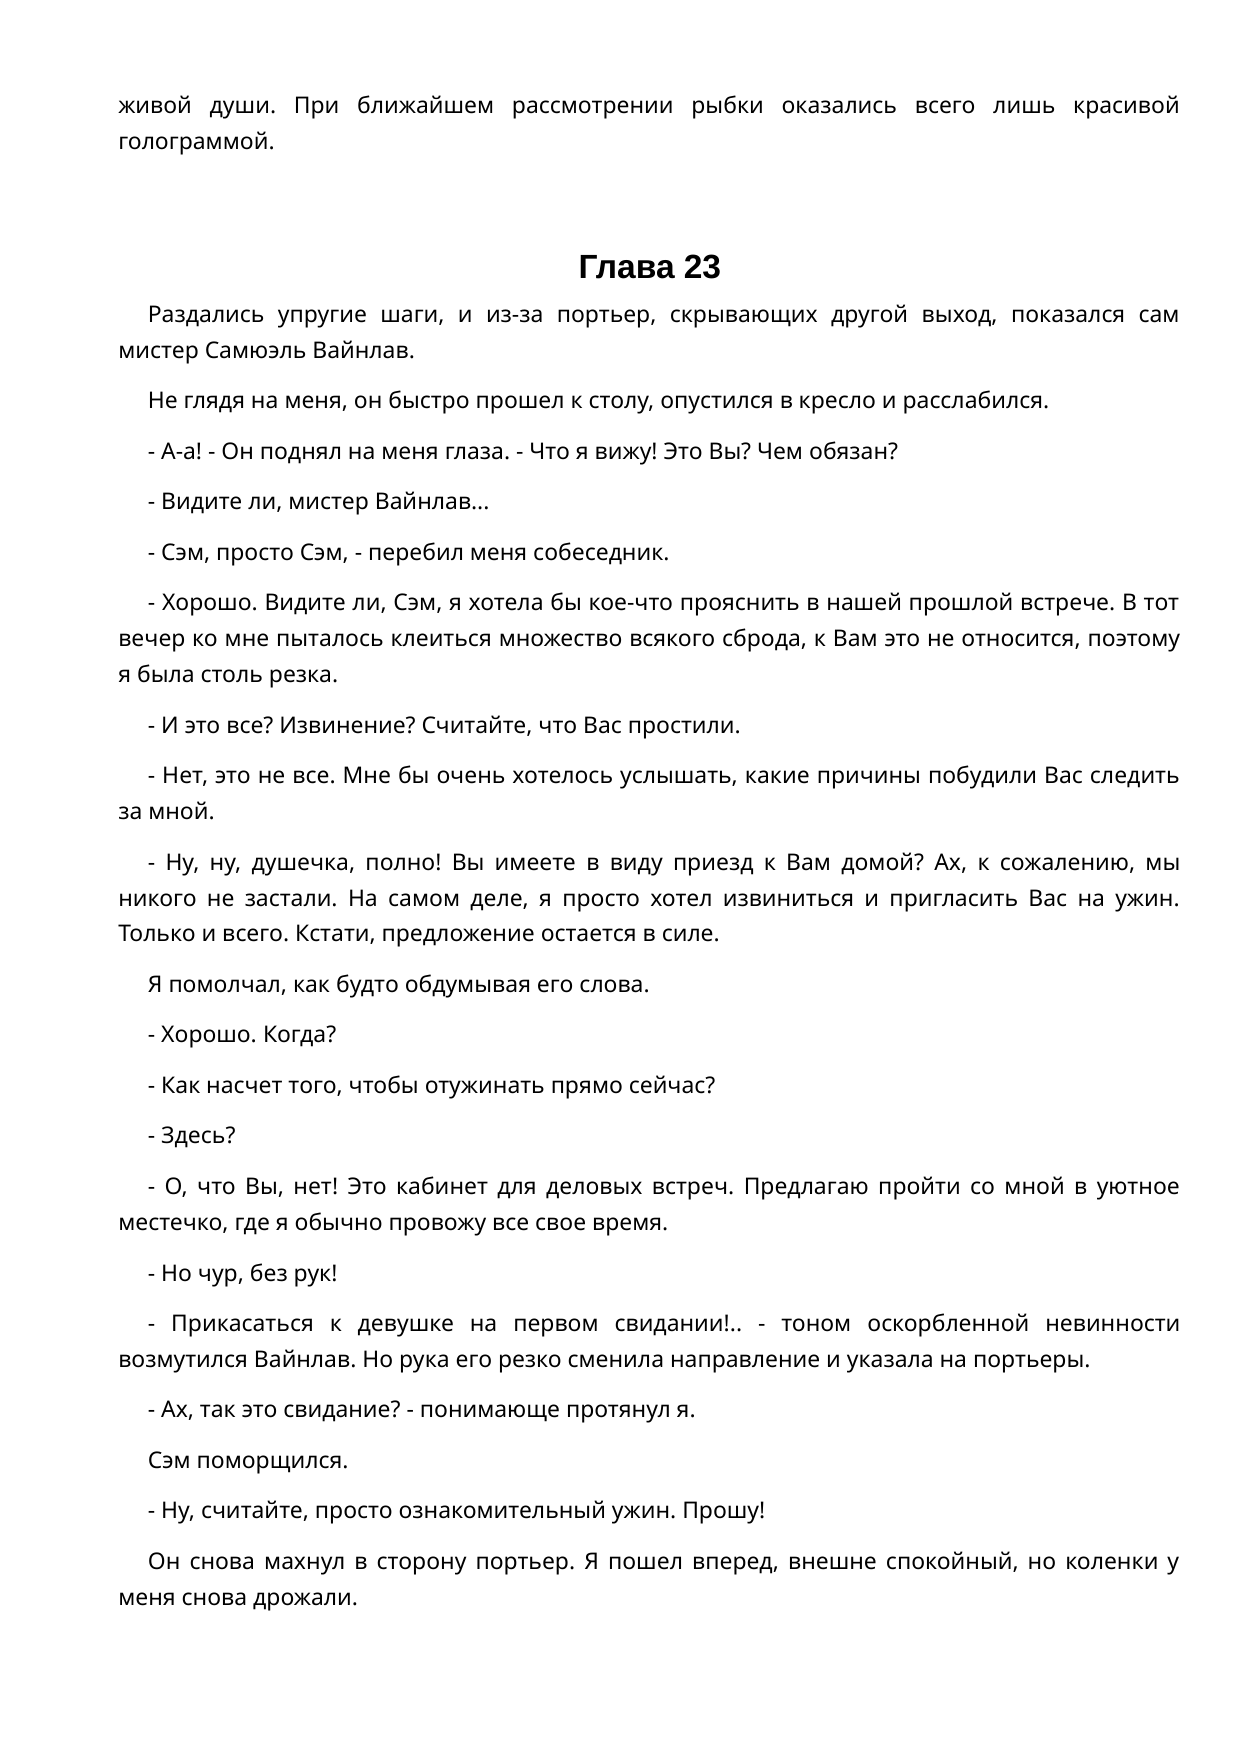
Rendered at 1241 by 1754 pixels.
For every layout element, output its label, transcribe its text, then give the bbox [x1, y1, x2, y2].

text - Прикасаться к девушке на первом свидании!.. - тоном оскорбленной невинности возмутился Вайнлав. Но рука его резко сменила направление и указала на портьеры. [118, 1307, 1181, 1374]
text Я помолчал, как будто обдумывая его слова. [118, 968, 1181, 999]
text - Ну, ну, душечка, полно! Вы имеете в виду приезд к Вам домой? Ах, к сожалению, мы никого не застали. На самом деле, я просто хотел извиниться и пригласить Вас на ужин. Только и всего. Кстати, предложение остается в силе. [118, 846, 1181, 949]
text - Хорошо. Когда? [118, 1018, 1181, 1050]
text - Хорошо. Видите ли, Сэм, я хотела бы кое-что прояснить в нашей прошлой встрече. В тот вечер ко мне пыталось клеиться множество всякого сброда, к Вам это не относится, поэтому я была столь резка. [118, 586, 1181, 689]
text - Ну, считайте, просто ознакомительный ужин. Прошу! [118, 1494, 1181, 1526]
text - Как насчет того, чтобы отужинать прямо сейчас? [118, 1069, 1181, 1100]
subtitle Глава 23 [118, 246, 1181, 285]
text - Ах, так это свидание? - понимающе протянул я. [118, 1393, 1181, 1425]
text Не глядя на меня, он быстро прошел к столу, опустился в кресло и расслабился. [118, 384, 1181, 415]
text Раздались упругие шаги, и из-за портьер, скрывающих другой выход, показался сам мистер Самюэль Вайнлав. [118, 298, 1181, 365]
text - О, что Вы, нет! Это кабинет для деловых встреч. Предлагаю пройти со мной в уютное местечко, где я обычно провожу все свое время. [118, 1170, 1181, 1237]
text Сэм поморщился. [118, 1444, 1181, 1475]
text живой души. При ближайшем рассмотрении рыбки оказались всего лишь красивой голограммой. [118, 89, 1181, 156]
text Он снова махнул в сторону портьер. Я пошел вперед, внешне спокойный, но коленки у меня снова дрожали. [118, 1545, 1181, 1612]
text - Нет, это не все. Мне бы очень хотелось услышать, какие причины побудили Вас следить за мной. [118, 759, 1181, 826]
text - И это все? Извинение? Считайте, что Вас простили. [118, 708, 1181, 740]
text - Но чур, без рук! [118, 1256, 1181, 1288]
text - Здесь? [118, 1119, 1181, 1151]
text - А-а! - Он поднял на меня глаза. - Что я вижу! Это Вы? Чем обязан? [118, 434, 1181, 466]
text - Видите ли, мистер Вайнлав... [118, 485, 1181, 516]
text - Сэм, просто Сэм, - перебил меня собеседник. [118, 536, 1181, 567]
